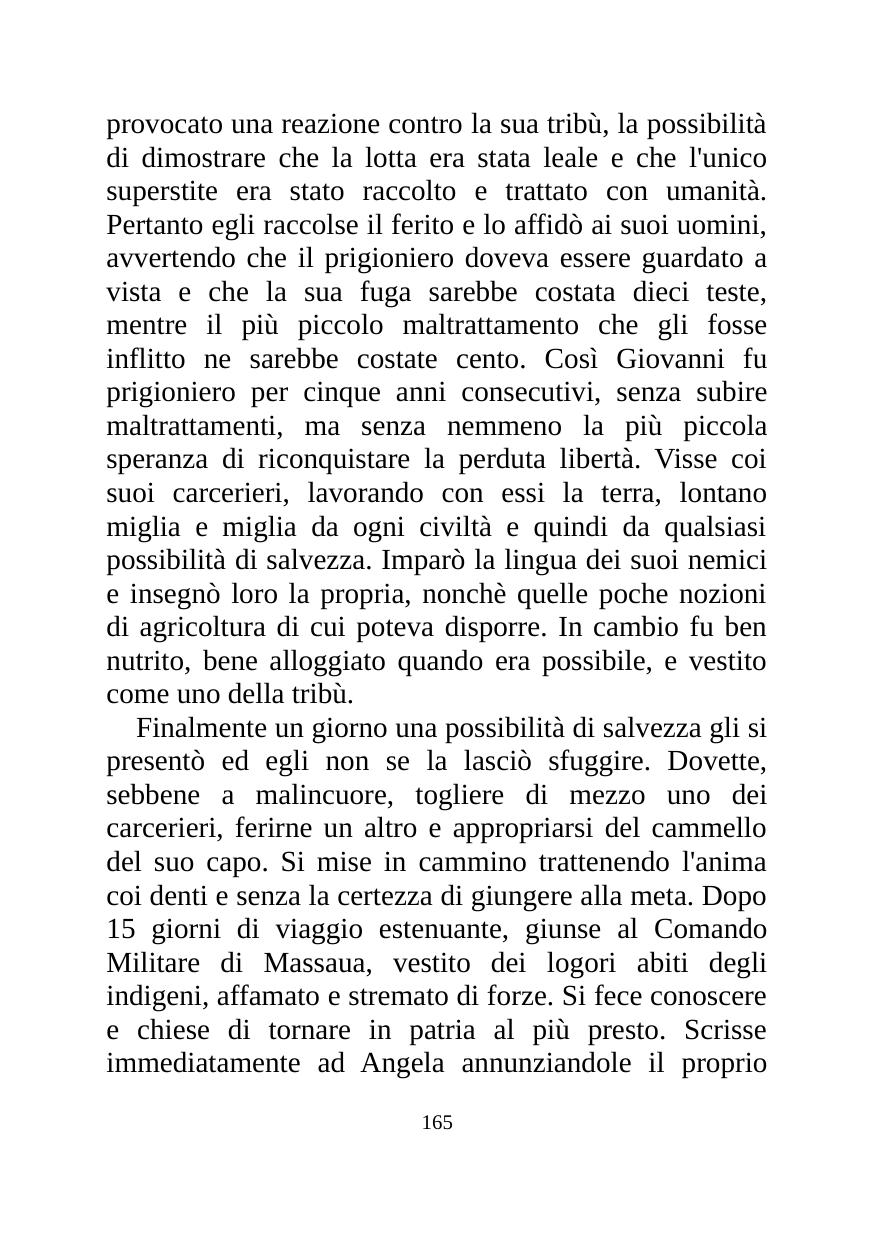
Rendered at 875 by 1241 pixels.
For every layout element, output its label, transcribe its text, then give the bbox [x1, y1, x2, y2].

text provocato una reazione contro la sua tribù, la possibilità di dimostrare che la lotta era stata leale e che l'unico superstite era stato raccolto e trattato con umanità. Pertanto egli raccolse il ferito e lo affidò ai suoi uomini, avvertendo che il prigioniero doveva essere guardato a vista e che la sua fuga sarebbe costata dieci teste, mentre il più piccolo maltrattamento che gli fosse inflitto ne sarebbe costate cento. Così Giovanni fu prigioniero per cinque anni consecutivi, senza subire maltrattamenti, ma senza nemmeno la più piccola speranza di riconquistare la perduta libertà. Visse coi suoi carcerieri, lavorando con essi la terra, lontano miglia e miglia da ogni civiltà e quindi da qualsiasi possibilità di salvezza. Imparò la lingua dei suoi nemici e insegnò loro la propria, nonchè quelle poche nozioni di agricoltura di cui poteva disporre. In cambio fu ben nutrito, bene alloggiato quando era possibile, e vestito come uno della tribù. [106, 106, 768, 710]
text Finalmente un giorno una possibilità di salvezza gli si presentò ed egli non se la lasciò sfuggire. Dovette, sebbene a malincuore, togliere di mezzo uno dei carcerieri, ferirne un altro e appropriarsi del cammello del suo capo. Si mise in cammino trattenendo l'anima coi denti e senza la certezza di giungere alla meta. Dopo 15 giorni di viaggio estenuante, giunse al Comando Militare di Massaua, vestito dei logori abiti degli indigeni, affamato e stremato di forze. Si fece conoscere e chiese di tornare in patria al più presto. Scrisse immediatamente ad Angela annunziandole il proprio [106, 710, 768, 1079]
